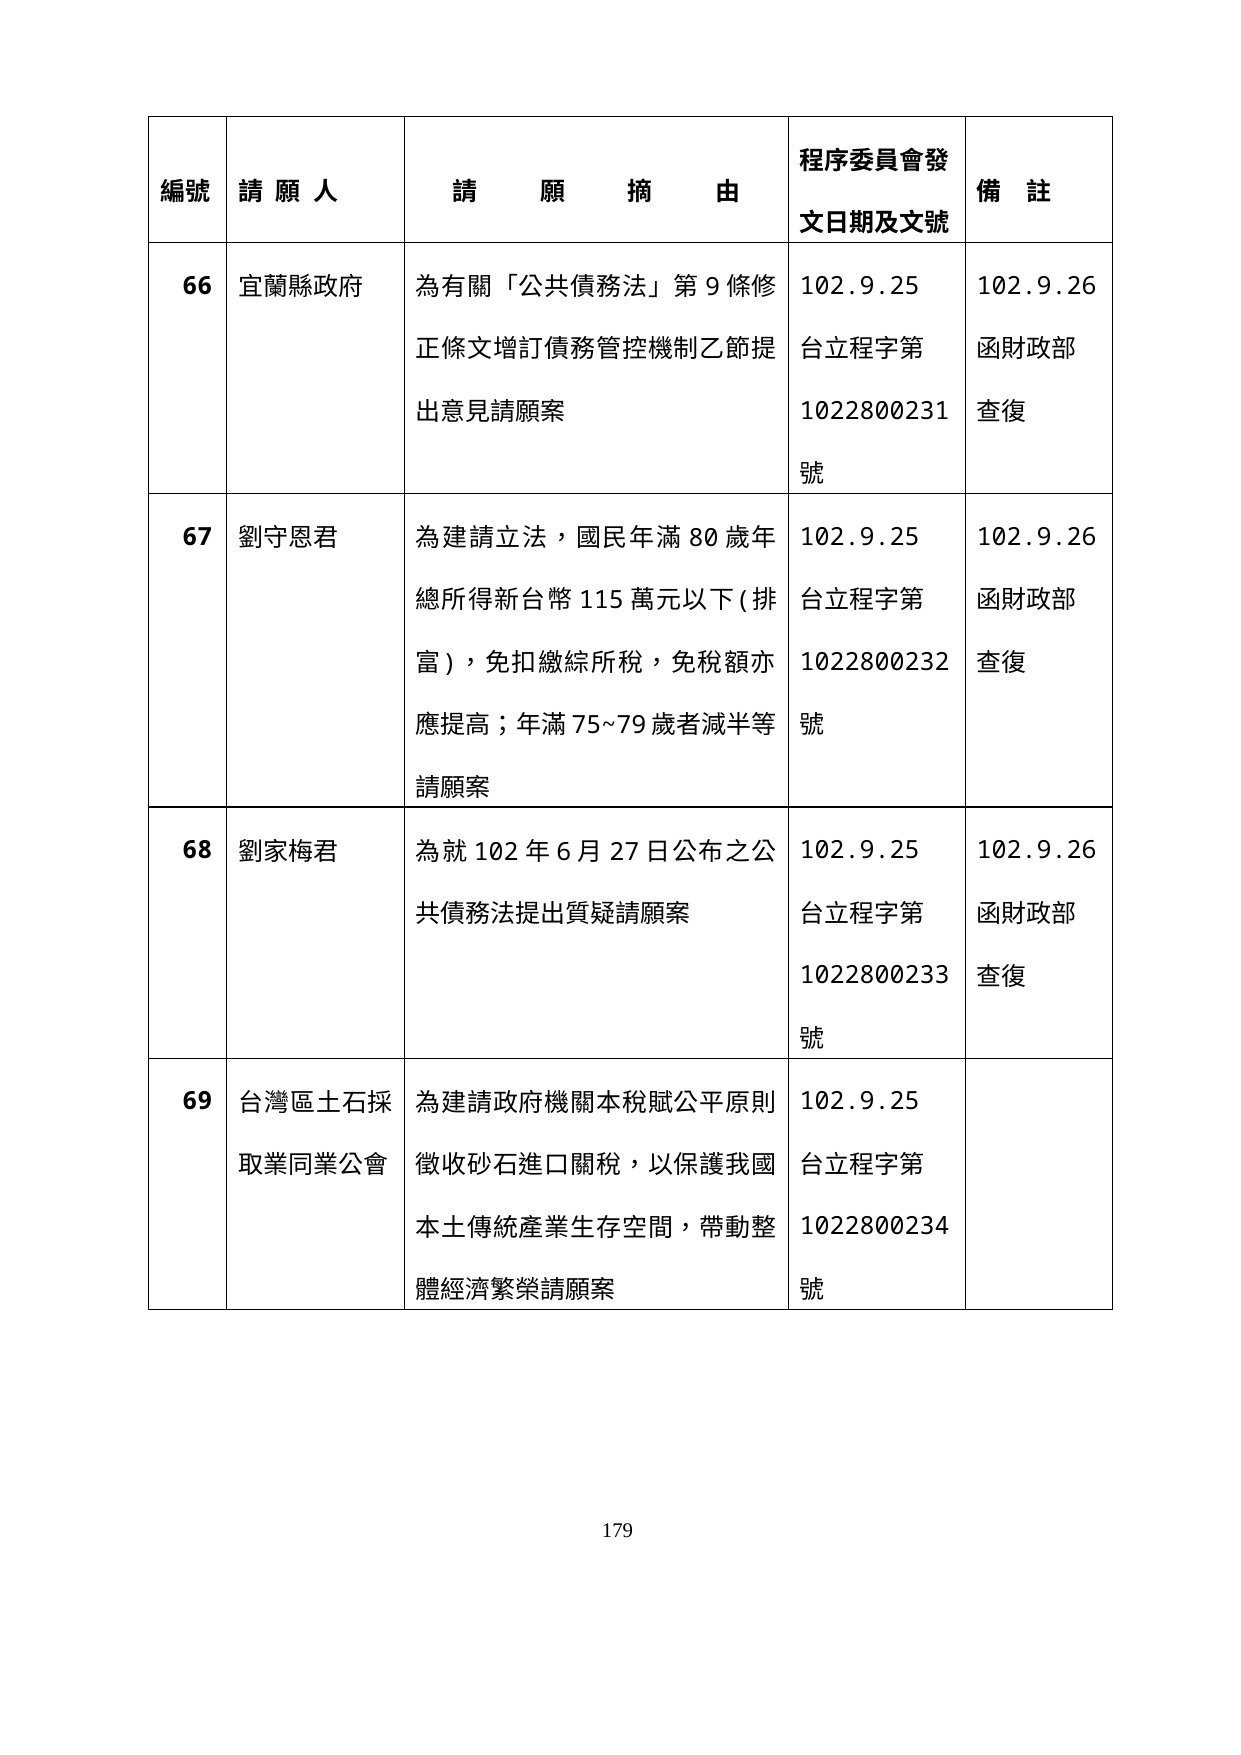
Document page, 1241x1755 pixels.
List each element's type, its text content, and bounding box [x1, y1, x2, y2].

table_cell 宜蘭縣政府 [227, 243, 404, 493]
table_cell 102.9.26 函財政部 查復 [966, 243, 1112, 493]
table_cell 102.9.25 台立程字第1022800233號 [789, 808, 965, 1057]
table_cell 為建請立法，國民年滿80歲年總所得新台幣115萬元以下(排富)，免扣繳綜所稅，免稅額亦應提高；年滿75~79歲者減半等請願案 [405, 494, 788, 806]
table_header 請 願 摘 由 [405, 117, 788, 242]
table_cell 102.9.26 函財政部 查復 [966, 808, 1112, 1057]
table_cell 102.9.26 函財政部 查復 [966, 494, 1112, 806]
table_cell 台灣區土石採取業同業公會 [227, 1059, 404, 1308]
table_cell [149, 808, 226, 1057]
table_cell [149, 1059, 226, 1308]
table_cell [149, 494, 226, 806]
table_cell 劉守恩君 [227, 494, 404, 806]
table_cell [149, 243, 226, 493]
table_cell [966, 1059, 1112, 1308]
table_cell 為有關「公共債務法」第9條修正條文增訂債務管控機制乙節提出意見請願案 [405, 243, 788, 493]
table_cell 102.9.25 台立程字第1022800232號 [789, 494, 965, 806]
table_header 備 註 [966, 117, 1112, 242]
table_header 編號 [149, 117, 226, 242]
table_cell 102.9.25 台立程字第1022800231號 [789, 243, 965, 493]
table_cell 劉家梅君 [227, 808, 404, 1057]
table_header 請 願 人 [227, 117, 404, 242]
table_header 程序委員會發文日期及文號 [789, 117, 965, 242]
table_cell 102.9.25 台立程字第1022800234號 [789, 1059, 965, 1308]
table_cell 為就102年6月27日公布之公共債務法提出質疑請願案 [405, 808, 788, 1057]
table_cell 為建請政府機關本稅賦公平原則徵收砂石進口關稅，以保護我國本土傳統產業生存空間，帶動整體經濟繁榮請願案 [405, 1059, 788, 1308]
